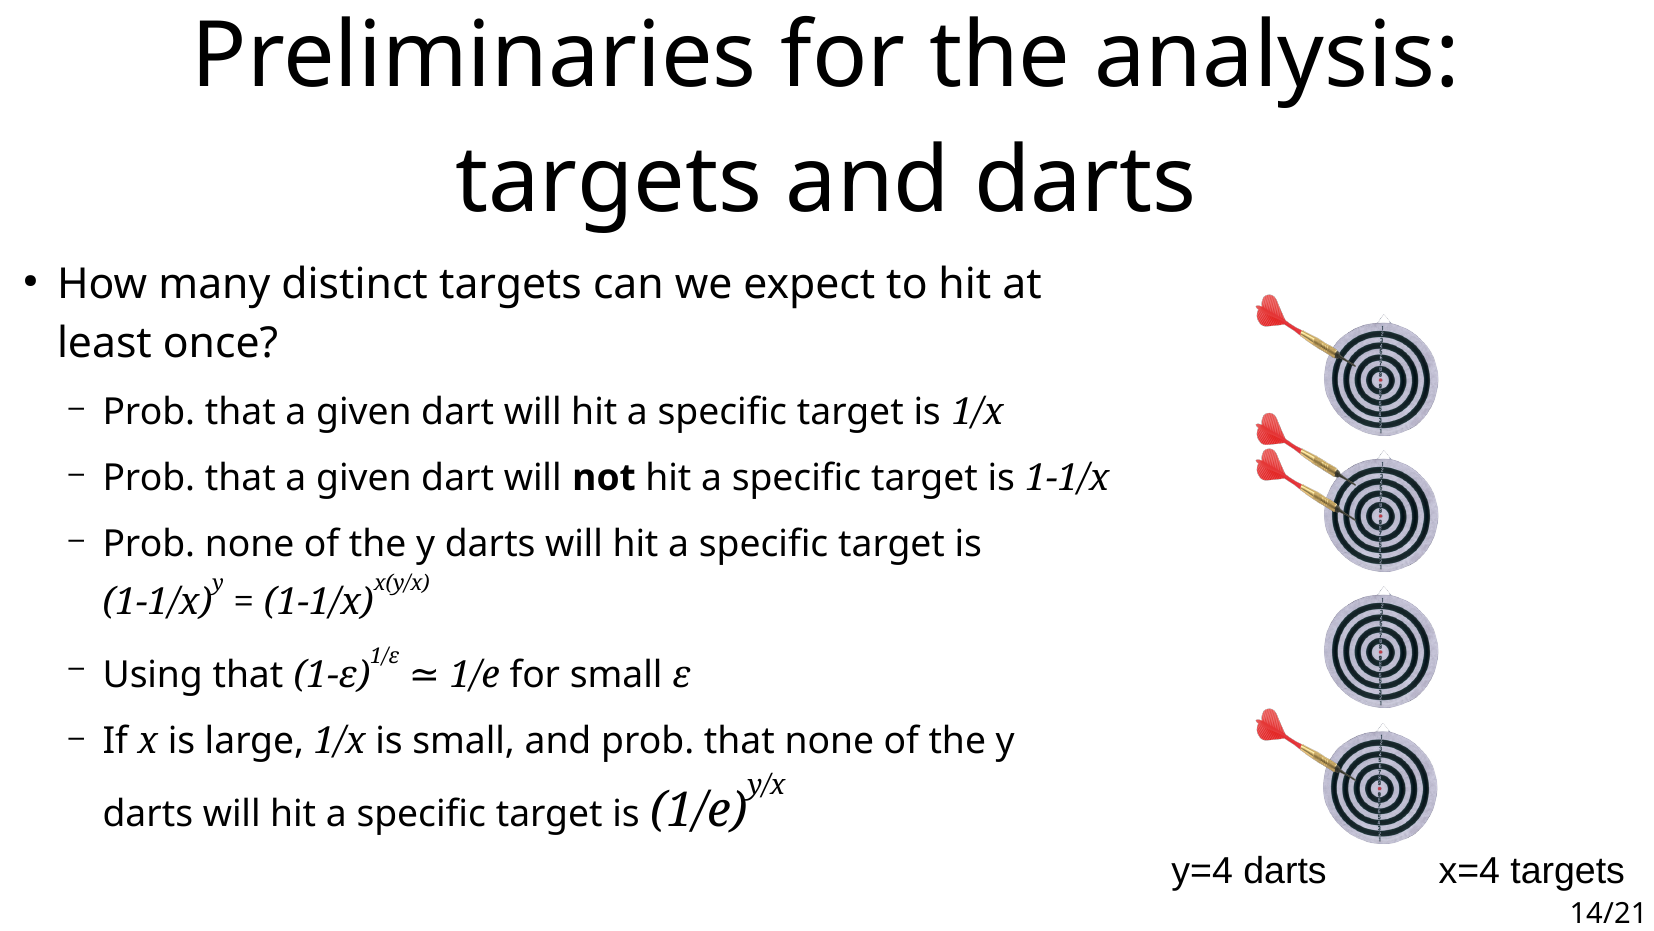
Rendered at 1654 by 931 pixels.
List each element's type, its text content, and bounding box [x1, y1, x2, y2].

text_box y=4 darts [1156, 842, 1342, 900]
title Preliminaries for the analysis: targets and darts [82, 1, 1571, 226]
text_box x=4 targets [1423, 842, 1640, 900]
list How many distinct targets can we expect to hit at least once? Prob. that a given dart will hit a specific target is 1/x Prob. that a given dart will not hit a specific target is 1-1/x Prob. none of the y darts will hit a specific target is (1-1/x)y = (1-1/x)x(y/x) Using that (1-ε)1/ε ≃ 1/e for small ε If x is large, 1/x is small, and prob. that none of the y darts will hit a specific target is (1/e)y/x [11, 253, 1111, 871]
picture [1249, 272, 1469, 875]
